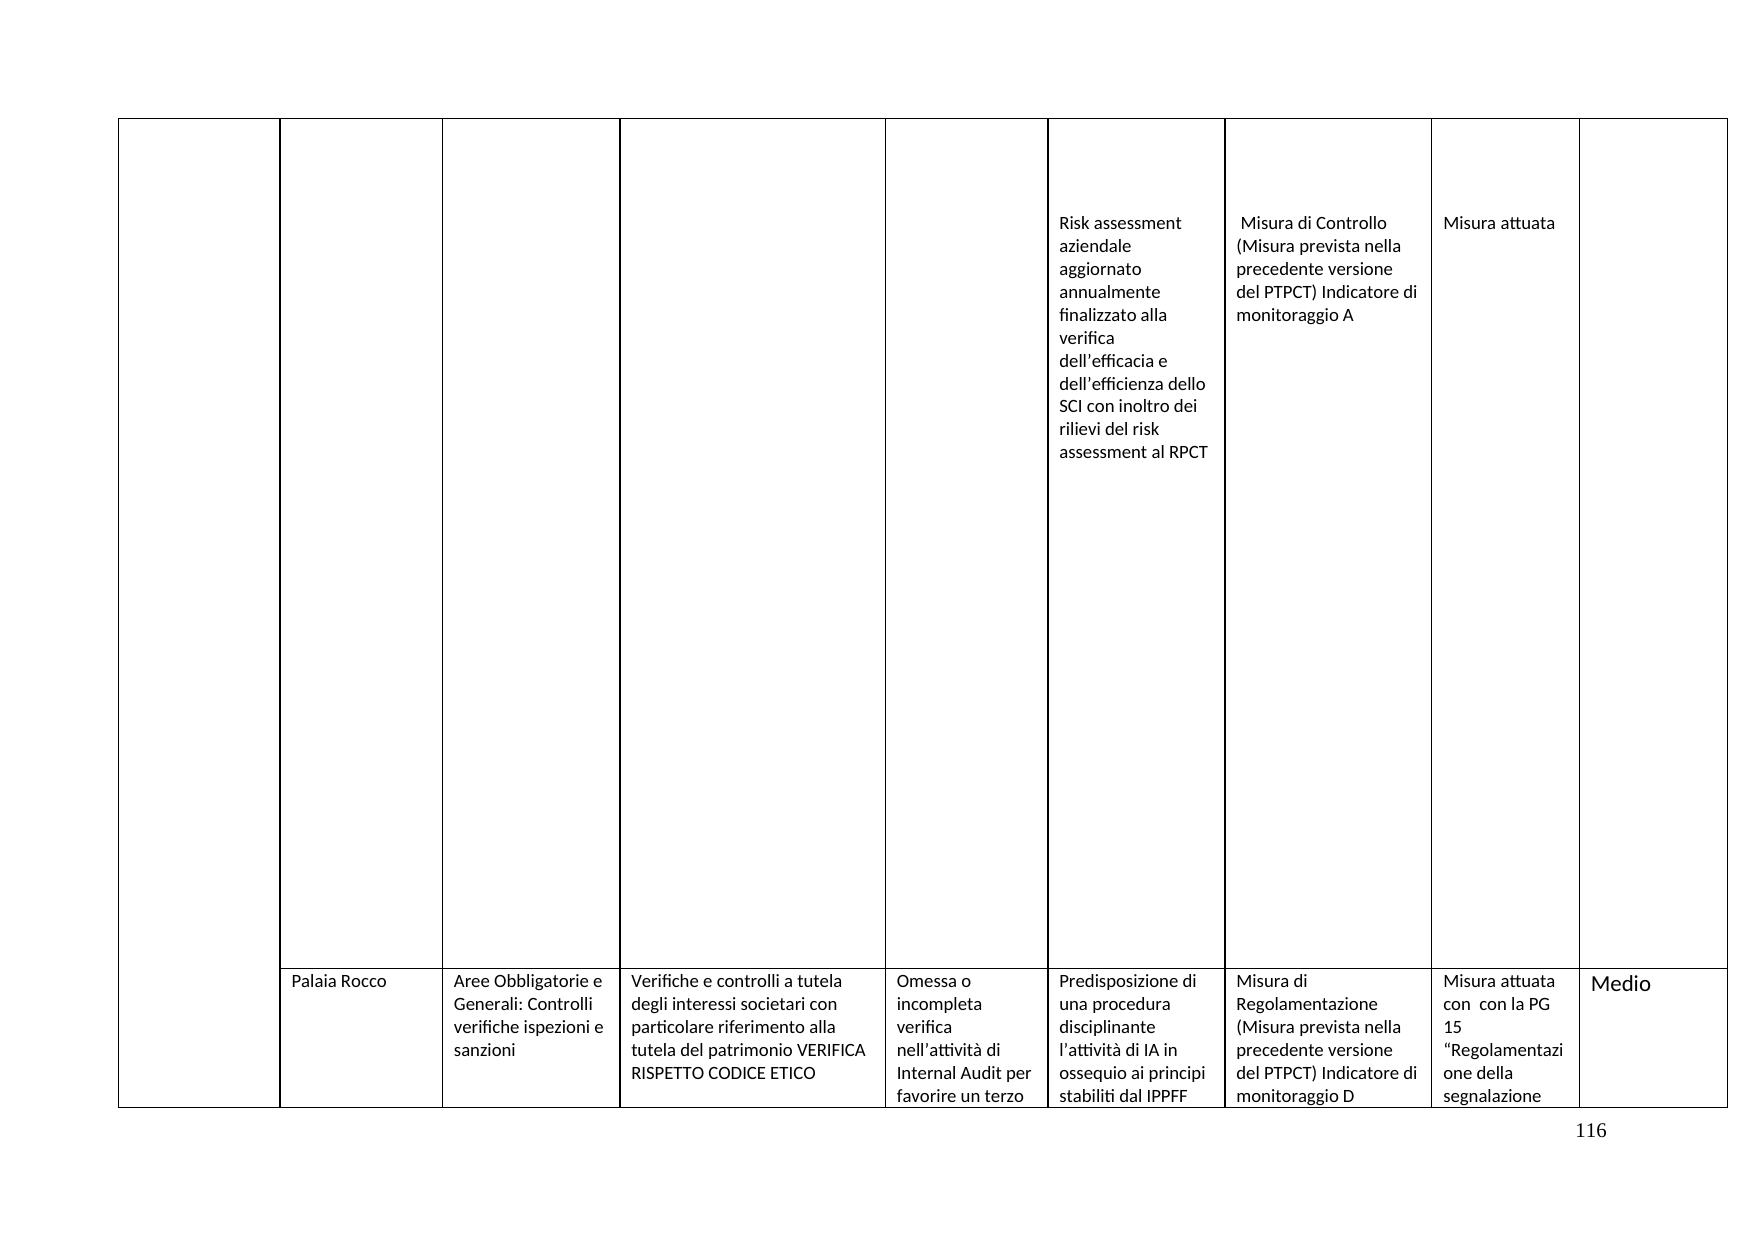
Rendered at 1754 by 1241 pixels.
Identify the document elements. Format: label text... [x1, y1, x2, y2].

table_cell [886, 119, 1047, 968]
table_cell Verifiche e controlli a tutela degli interessi societari con particolare riferimento alla tutela del patrimonio VERIFICA RISPETTO CODICE ETICO [621, 969, 885, 1107]
table_cell Palaia Rocco [281, 969, 442, 1107]
table_cell Misura di Regolamentazione (Misura prevista nella precedente versione del PTPCT) Indicatore di monitoraggio D [1226, 969, 1431, 1107]
table_cell Aree Obbligatorie e Generali: Controlli verifiche ispezioni e sanzioni [443, 969, 619, 1107]
table_cell Misura di Controllo (Misura prevista nella precedente versione del PTPCT) Indicatore di monitoraggio A [1226, 119, 1431, 968]
table_cell Misura attuata [1432, 119, 1579, 968]
table_cell Medio [1580, 969, 1727, 1107]
table_cell [281, 119, 442, 968]
table_cell [119, 119, 279, 1107]
table_cell Omessa o incompleta verifica nell’attività di Internal Audit per favorire un terzo [886, 969, 1047, 1107]
table_cell Predisposizione di una procedura disciplinante l’attività di IA in ossequio ai principi stabiliti dal IPPFF [1049, 969, 1224, 1107]
table_cell Risk assessment aziendale aggiornato annualmente finalizzato alla verifica dell’efficacia e dell’efficienza dello SCI con inoltro dei rilievi del risk assessment al RPCT [1049, 119, 1224, 968]
table_cell [1580, 119, 1727, 968]
table_cell [621, 119, 885, 968]
table_cell [443, 119, 619, 968]
table_cell Misura attuata con con la PG 15 “Regolamentazione della segnalazione [1432, 969, 1579, 1107]
